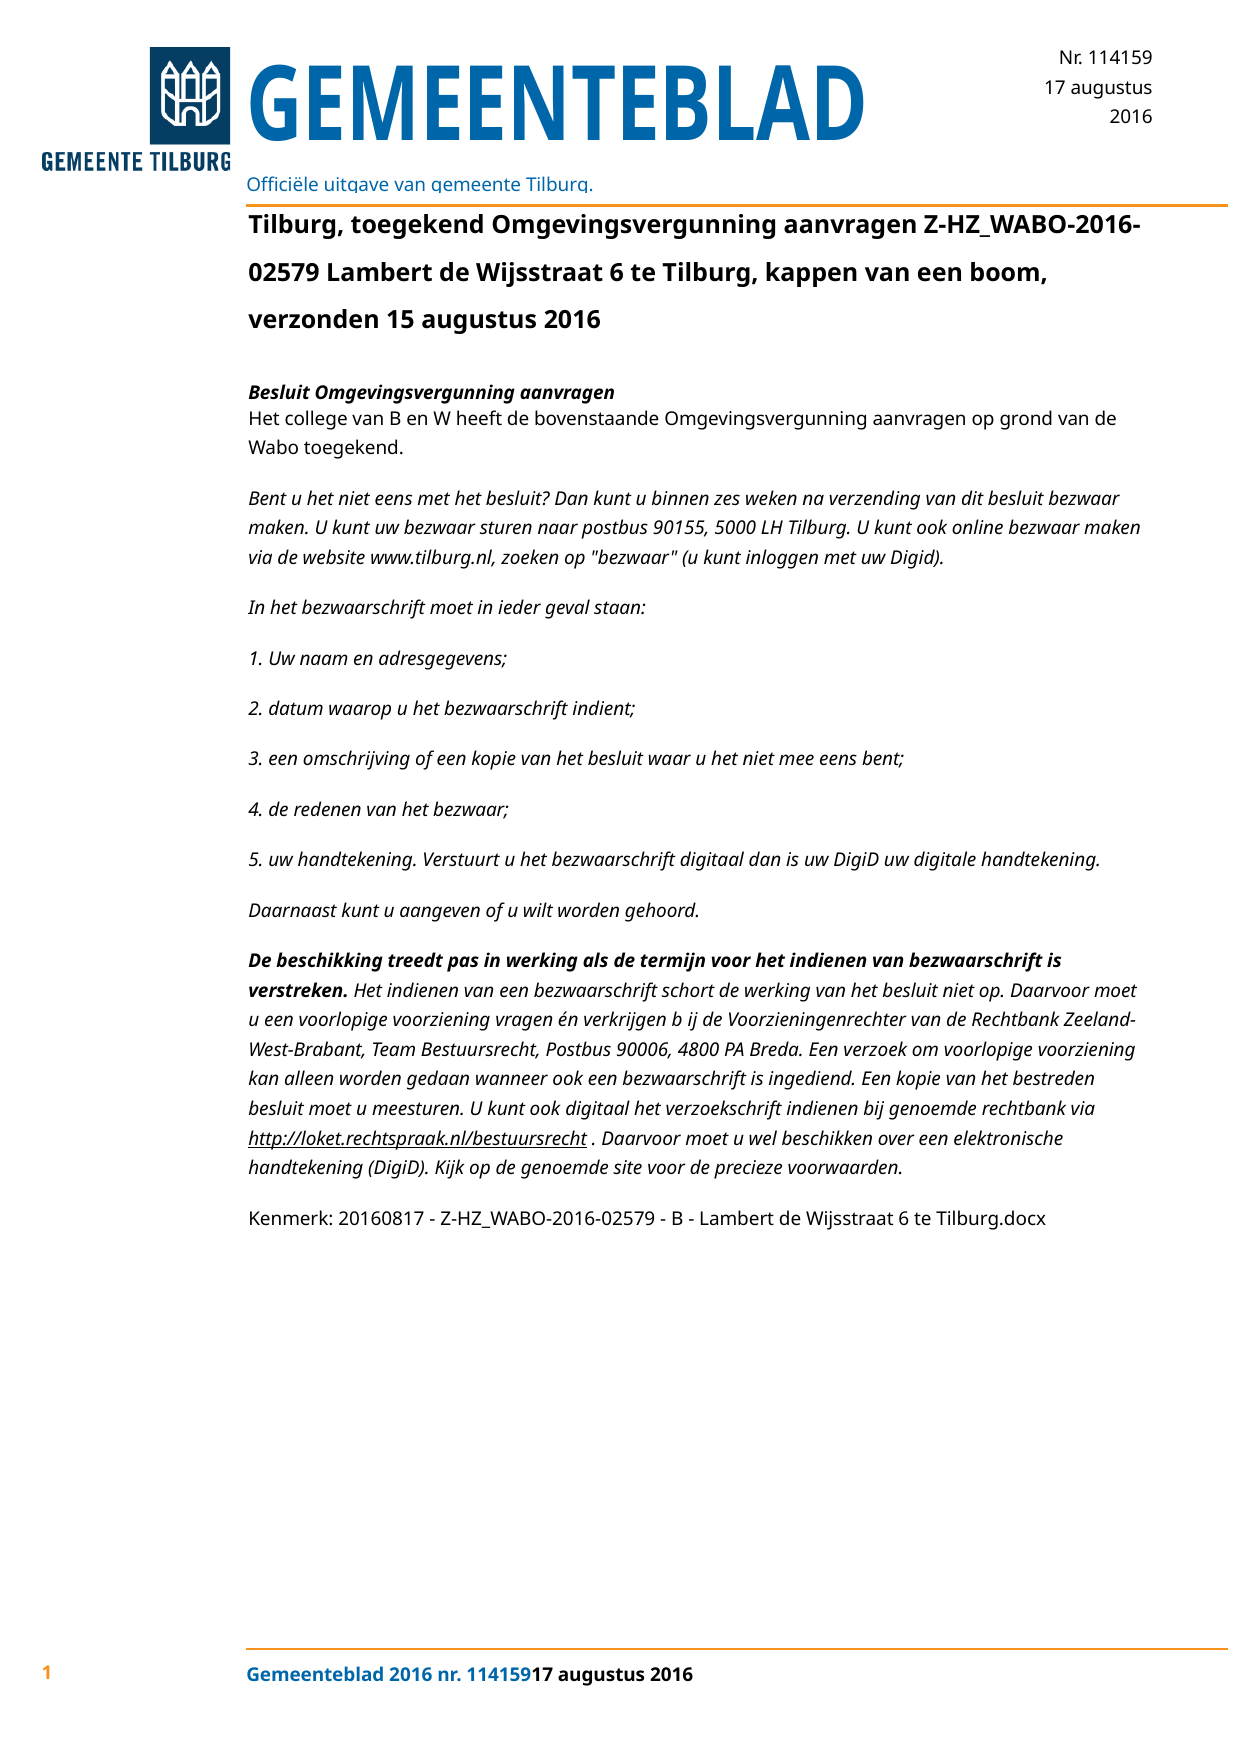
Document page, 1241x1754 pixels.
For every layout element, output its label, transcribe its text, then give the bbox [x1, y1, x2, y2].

picture [41, 47, 231, 172]
text 2. datum waarop u het bezwaarschrift indient; [248, 695, 1152, 721]
text 4. de redenen van het bezwaar; [248, 796, 1152, 822]
text In het bezwaarschrift moet in ieder geval staan: [248, 594, 1152, 620]
text 3. een omschrijving of een kopie van het besluit waar u het niet mee eens bent; [248, 746, 1152, 771]
text De beschikking treedt pas in werking als de termijn voor het indienen van bezwaarschrift is verstreken. Het indienen van een bezwaarschrift schort de werking van het besluit niet op. Daarvoor moet u een voorlopige voorziening vragen én verkrijgen b ij de Voorzieningenrechter van de Rechtbank Zeeland-West-Brabant, Team Bestuursrecht, Postbus 90006, 4800 PA Breda. Een verzoek om voorlopige voorziening kan alleen worden gedaan wanneer ook een bezwaarschrift is ingediend. Een kopie van het bestreden besluit moet u meesturen. U kunt ook digitaal het verzoekschrift indienen bij genoemde rechtbank via http://loket.rechtspraak.nl/bestuursrecht . Daarvoor moet u wel beschikken over een elektronische handtekening (DigiD). Kijk op de genoemde site voor de precieze voorwaarden. [248, 947, 1152, 1180]
text Het college van B en W heeft de bovenstaande Omgevingsvergunning aanvragen op grond van de Wabo toegekend. [248, 405, 1152, 460]
text Kenmerk: 20160817 - Z-HZ_WABO-2016-02579 - B - Lambert de Wijsstraat 6 te Tilburg.docx [248, 1205, 1152, 1231]
text 5. uw handtekening. Verstuurt u het bezwaarschrift digitaal dan is uw DigiD uw digitale handtekening. [248, 846, 1152, 872]
text Bent u het niet eens met het besluit? Dan kunt u binnen zes weken na verzending van dit besluit bezwaar maken. U kunt uw bezwaar sturen naar postbus 90155, 5000 LH Tilburg. U kunt ook online bezwaar maken via de website www.tilburg.nl, zoeken op "bezwaar" (u kunt inloggen met uw Digid). [248, 485, 1152, 570]
text 1. Uw naam en adresgegevens; [248, 645, 1152, 671]
text Besluit Omgevingsvergunning aanvragen [248, 379, 1152, 405]
text Daarnaast kunt u aangeven of u wilt worden gehoord. [248, 897, 1152, 923]
text Tilburg, toegekend Omgevingsvergunning aanvragen Z-HZ_WABO-2016-02579 Lambert de Wijsstraat 6 te Tilburg, kappen van een boom, verzonden 15 augustus 2016 [248, 207, 1152, 336]
